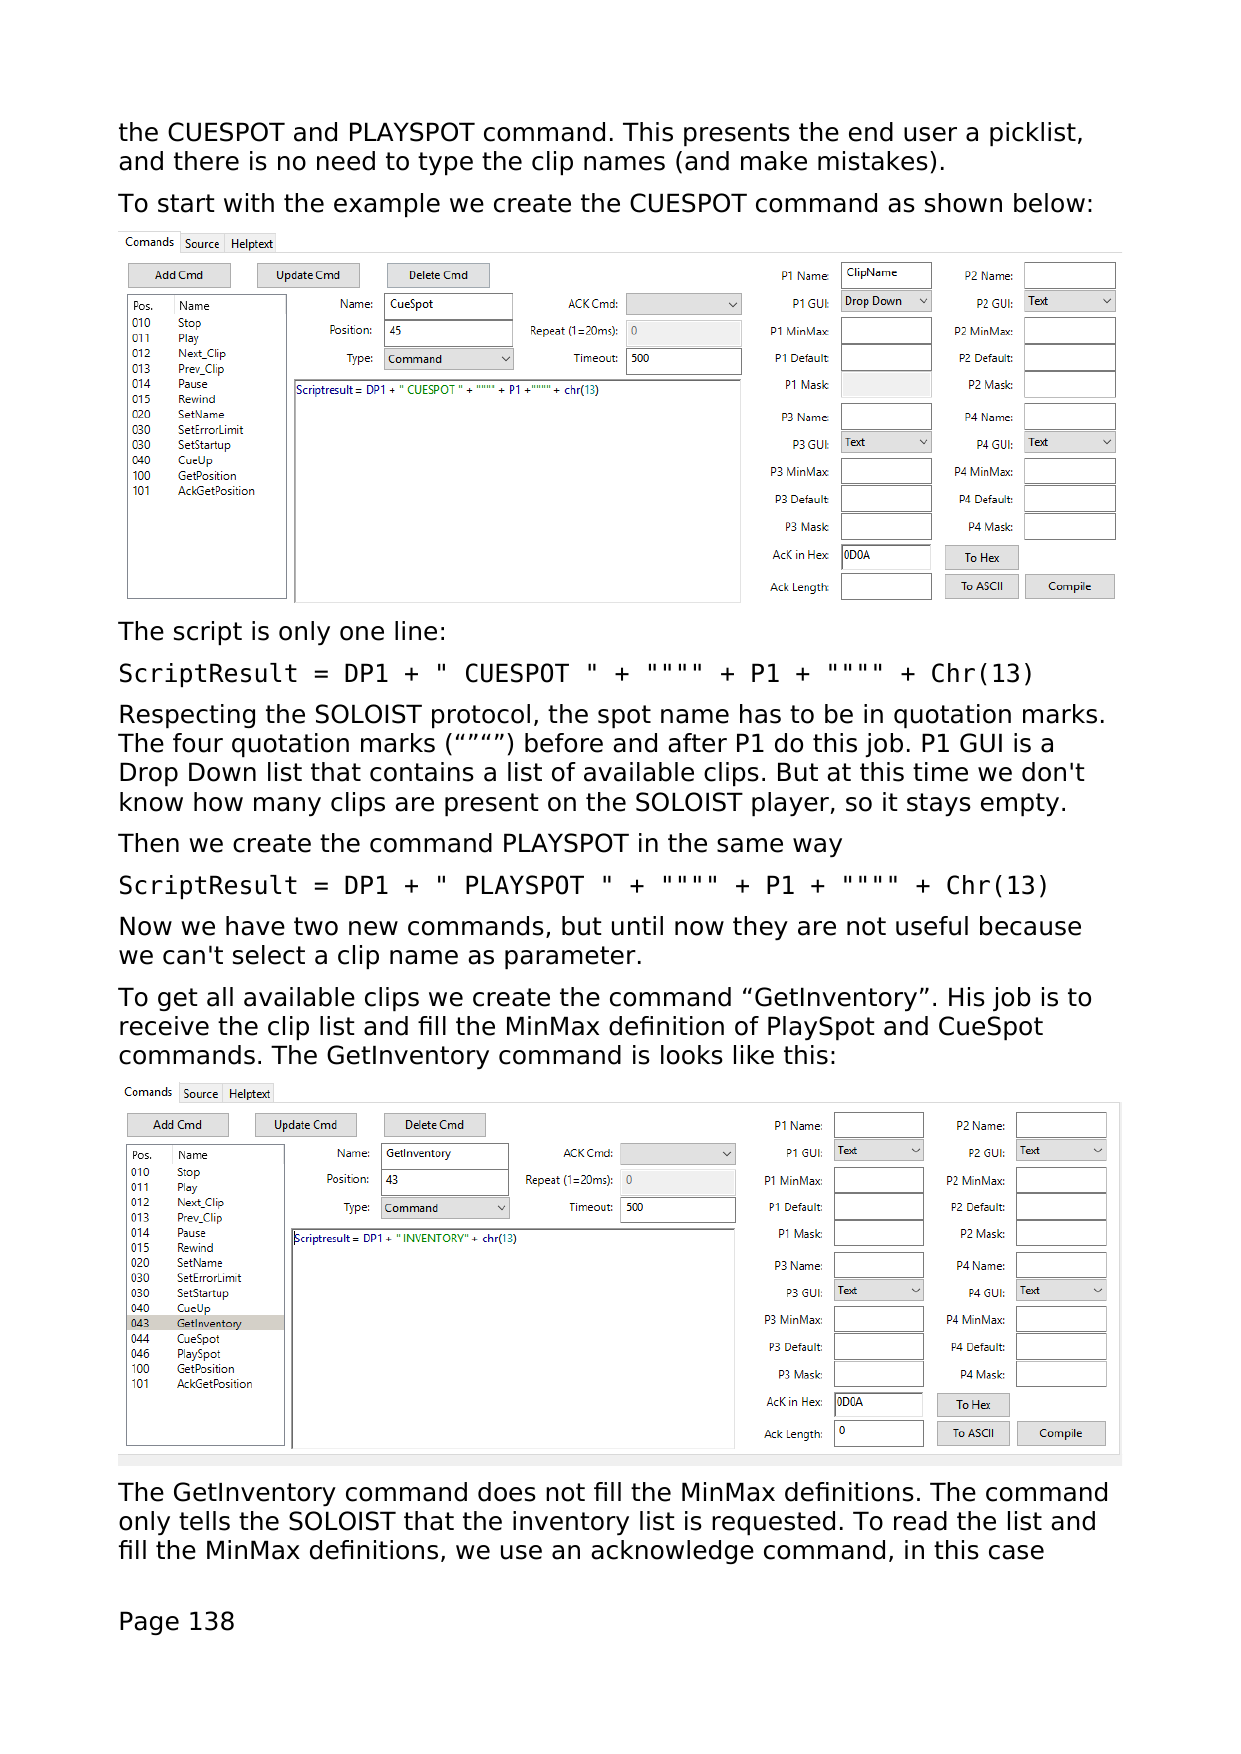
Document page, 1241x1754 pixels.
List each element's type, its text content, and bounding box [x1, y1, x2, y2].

text To get all available clips we create the command “GetInventory”. His job is to receive the clip list and fill the MinMax definition of PlaySpot and CueSpot commands. The GetInventory command is looks like this: [118, 983, 1122, 1070]
text Respecting the SOLOIST protocol, the spot name has to be in quotation marks. The four quotation marks (“”“”) before and after P1 do this job. P1 GUI is a Drop Down list that contains a list of available clips. But at this time we don't know how many clips are present on the SOLOIST player, so it stays empty. [118, 700, 1122, 817]
text The GetInventory command does not fill the MinMax definitions. The command only tells the SOLOIST that the inventory list is requested. To read the list and fill the MinMax definitions, we use an acknowledge command, in this case [118, 1478, 1122, 1566]
text To start with the example we create the CUESPOT command as shown below: [118, 189, 1122, 218]
text ScriptResult = DP1 + " PLAYSPOT " + """" + P1 + """" + Chr(13) [118, 871, 1122, 900]
text Now we have two new commands, but until now they are not useful because we can't select a clip name as parameter. [118, 912, 1122, 970]
text the CUESPOT and PLAYSPOT command. This presents the end user a picklist, and there is no need to type the clip names (and make mistakes). [118, 118, 1122, 176]
picture [118, 1082, 1123, 1466]
text Then we create the command PLAYSPOT in the same way [118, 829, 1122, 858]
picture [118, 230, 1123, 606]
text ScriptResult = DP1 + " CUESPOT " + """" + P1 + """" + Chr(13) [118, 659, 1122, 688]
text The script is only one line: [118, 618, 1122, 647]
